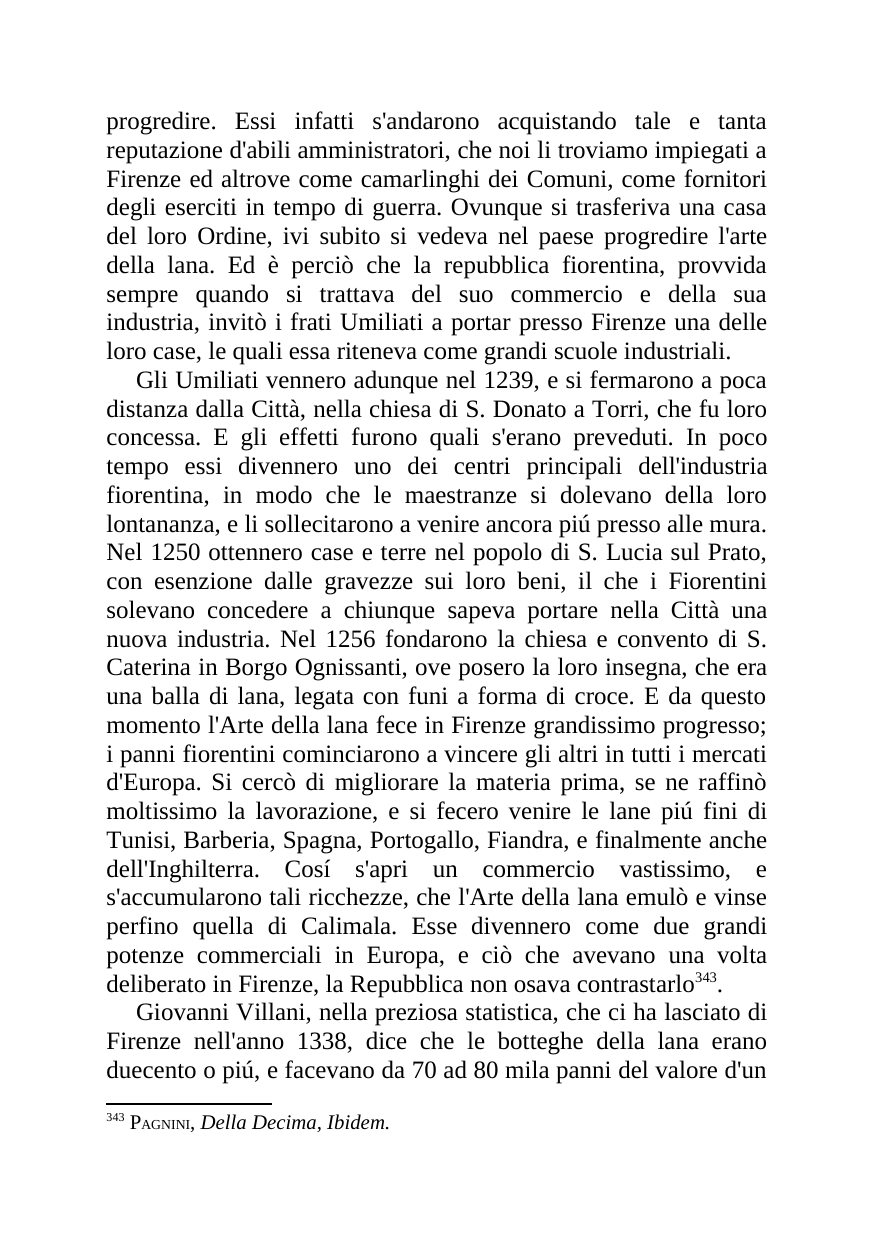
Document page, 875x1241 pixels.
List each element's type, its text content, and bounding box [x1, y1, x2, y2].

text Giovanni Villani, nella preziosa statistica, che ci ha lasciato di Firenze nell'anno 1338, dice che le botteghe della lana erano duecento o piú, e facevano da 70 ad 80 mila panni del valore d'un [106, 997, 768, 1084]
text Gli Umiliati vennero adunque nel 1239, e si fermarono a poca distanza dalla Città, nella chiesa di S. Donato a Torri, che fu loro concessa. E gli effetti furono quali s'erano preveduti. In poco tempo essi divennero uno dei centri principali dell'industria fiorentina, in modo che le maestranze si dolevano della loro lontananza, e li sollecitarono a venire ancora piú presso alle mura. Nel 1250 ottennero case e terre nel popolo di S. Lucia sul Prato, con esenzione dalle gravezze sui loro beni, il che i Fiorentini solevano concedere a chiunque sapeva portare nella Città una nuova industria. Nel 1256 fondarono la chiesa e convento di S. Caterina in Borgo Ognissanti, ove posero la loro insegna, che era una balla di lana, legata con funi a forma di croce. E da questo momento l'Arte della lana fece in Firenze grandissimo progresso; i panni fiorentini cominciarono a vincere gli altri in tutti i mercati d'Europa. Si cercò di migliorare la materia prima, se ne raffinò moltissimo la lavorazione, e si fecero venire le lane piú fini di Tunisi, Barberia, Spagna, Portogallo, Fiandra, e finalmente anche dell'Inghilterra. Cosí s'apri un commercio vastissimo, e s'accumularono tali ricchezze, che l'Arte della lana emulò e vinse perfino quella di Calimala. Esse divennero come due grandi potenze commerciali in Europa, e ciò che avevano una volta deliberato in Firenze, la Repubblica non osava contrastarlo. [106, 365, 768, 997]
text Pagnini, Della Decima, Ibidem. [106, 1110, 768, 1134]
text progredire. Essi infatti s'andarono acquistando tale e tanta reputazione d'abili amministratori, che noi li troviamo impiegati a Firenze ed altrove come camarlinghi dei Comuni, come fornitori degli eserciti in tempo di guerra. Ovunque si trasferiva una casa del loro Ordine, ivi subito si vedeva nel paese progredire l'arte della lana. Ed è perciò che la repubblica fiorentina, provvida sempre quando si trattava del suo commercio e della sua industria, invitò i frati Umiliati a portar presso Firenze una delle loro case, le quali essa riteneva come grandi scuole industriali. [106, 106, 768, 365]
